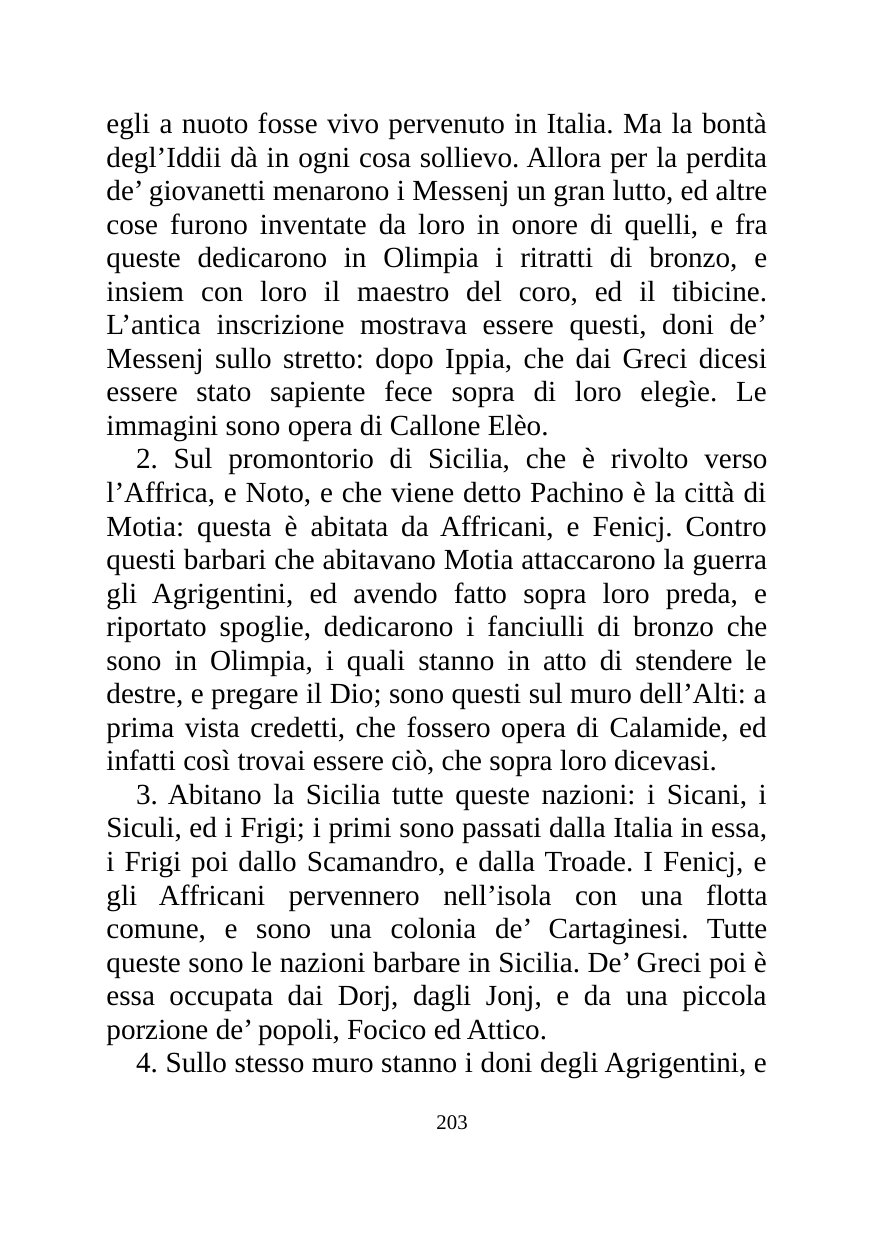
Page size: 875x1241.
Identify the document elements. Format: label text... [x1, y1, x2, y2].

text 4. Sullo stesso muro stanno i doni degli Agrigentini, e [106, 1045, 768, 1079]
text 3. Abitano la Sicilia tutte queste nazioni: i Sicani, i Siculi, ed i Frigi; i primi sono passati dalla Italia in essa, i Frigi poi dallo Scamandro, e dalla Troade. I Fenicj, e gli Affricani pervennero nell’isola con una flotta comune, e sono una colonia de’ Cartaginesi. Tutte queste sono le nazioni barbare in Sicilia. De’ Greci poi è essa occupata dai Dorj, dagli Jonj, e da una piccola porzione de’ popoli, Focico ed Attico. [106, 777, 768, 1045]
text egli a nuoto fosse vivo pervenuto in Italia. Ma la bontà degl’Iddii dà in ogni cosa sollievo. Allora per la perdita de’ giovanetti menarono i Messenj un gran lutto, ed altre cose furono inventate da loro in onore di quelli, e fra queste dedicarono in Olimpia i ritratti di bronzo, e insiem con loro il maestro del coro, ed il tibicine. L’antica inscrizione mostrava essere questi, doni de’ Messenj sullo stretto: dopo Ippia, che dai Greci dicesi essere stato sapiente fece sopra di loro elegìe. Le immagini sono opera di Callone Elèo. [106, 106, 768, 442]
text 2. Sul promontorio di Sicilia, che è rivolto verso l’Affrica, e Noto, e che viene detto Pachino è la città di Motia: questa è abitata da Affricani, e Fenicj. Contro questi barbari che abitavano Motia attaccarono la guerra gli Agrigentini, ed avendo fatto sopra loro preda, e riportato spoglie, dedicarono i fanciulli di bronzo che sono in Olimpia, i quali stanno in atto di stendere le destre, e pregare il Dio; sono questi sul muro dell’Alti: a prima vista credetti, che fossero opera di Calamide, ed infatti così trovai essere ciò, che sopra loro dicevasi. [106, 442, 768, 777]
